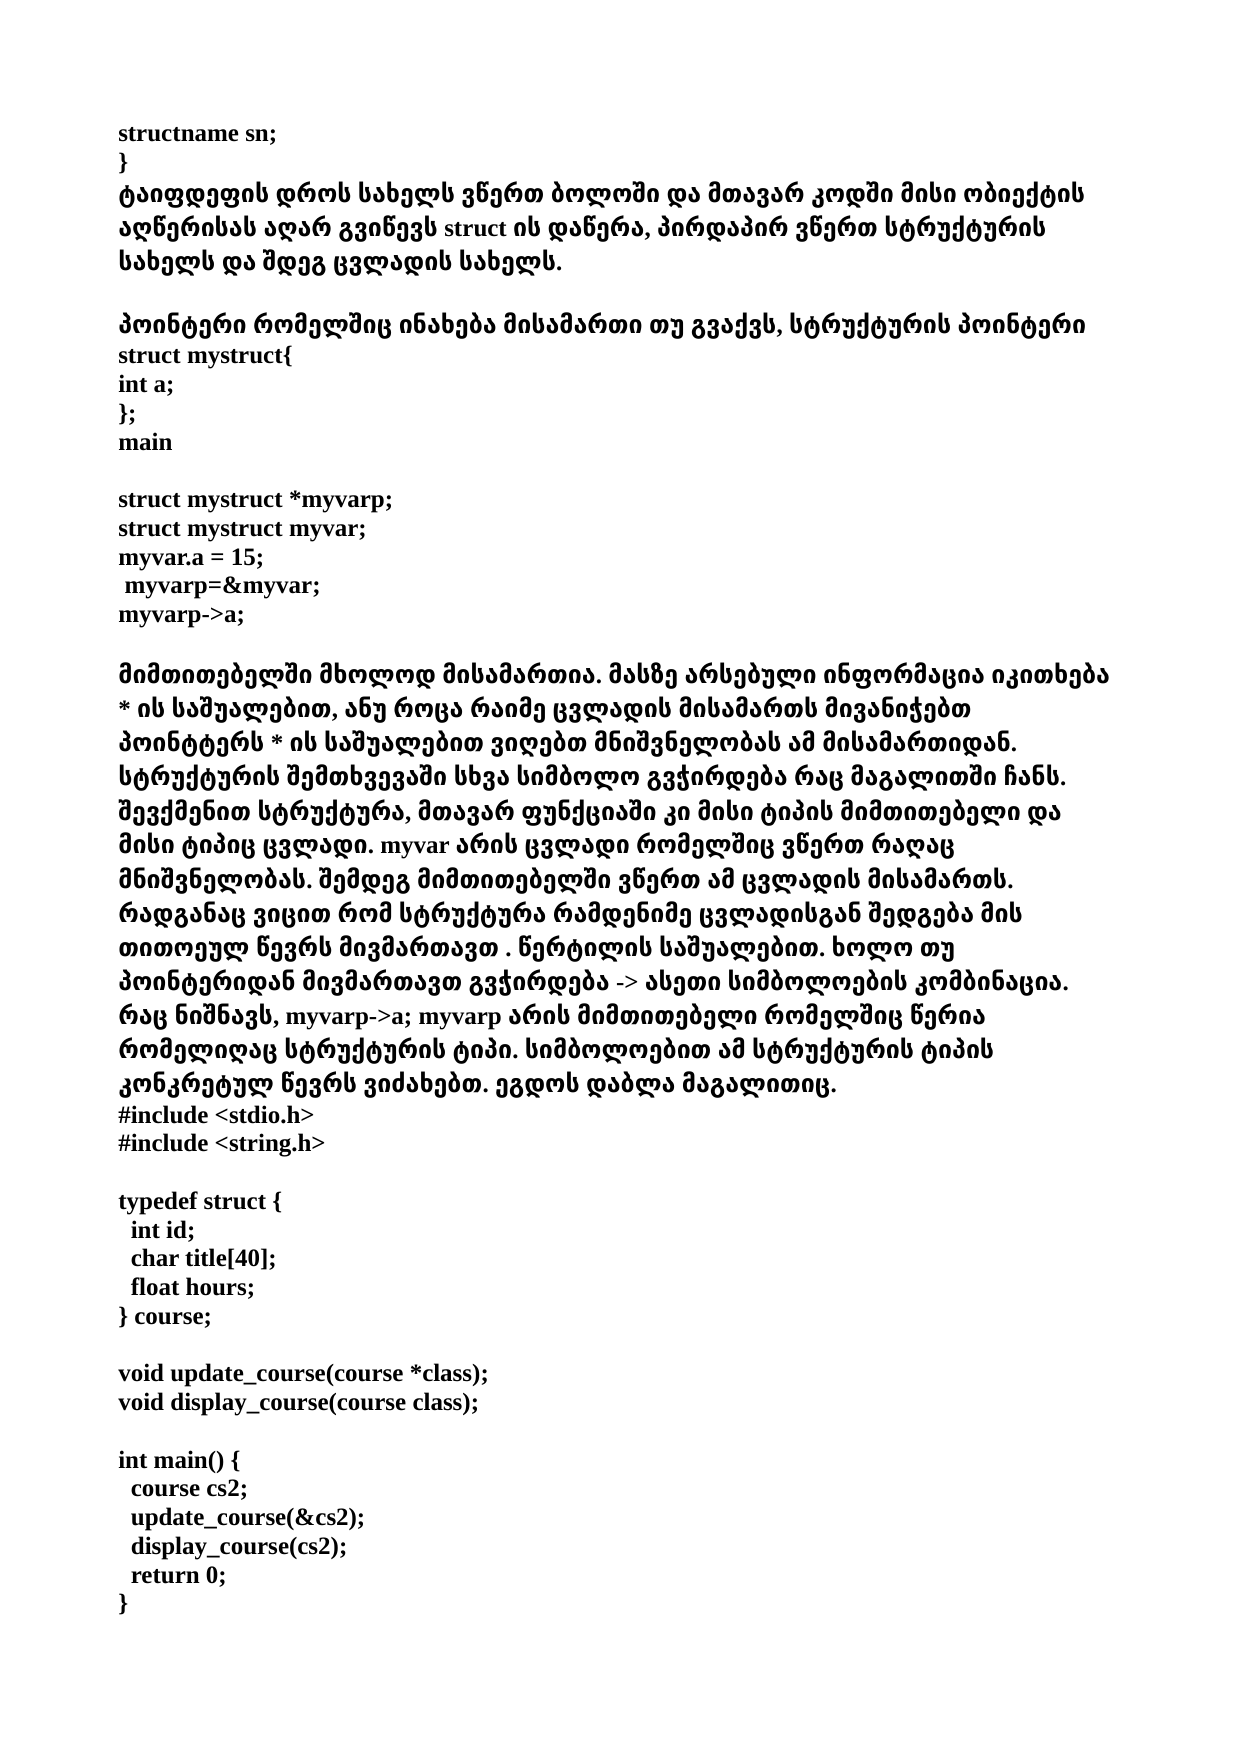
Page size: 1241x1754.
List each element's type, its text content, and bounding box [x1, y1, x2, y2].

text update_course(&cs2); [118, 1502, 1122, 1531]
text პოინტერი რომელშიც ინახება მისამართი თუ გვაქვს, სტრუქტურის პოინტერი [118, 307, 1122, 341]
text } [118, 147, 1122, 176]
text myvarp=&myvar; [118, 571, 1122, 599]
text struct mystruct myvar; [118, 513, 1122, 542]
text course cs2; [118, 1473, 1122, 1502]
text int id; [118, 1215, 1122, 1243]
text myvarp->a; [118, 599, 1122, 628]
text } [118, 1588, 1122, 1617]
text #include <string.h> [118, 1128, 1122, 1157]
text int a; [118, 369, 1122, 398]
text return 0; [118, 1560, 1122, 1588]
text typedef struct { [118, 1186, 1122, 1215]
text myvar.a = 15; [118, 542, 1122, 571]
text } course; [118, 1301, 1122, 1330]
text #include <stdio.h> [118, 1100, 1122, 1128]
text struct mystruct *myvarp; [118, 484, 1122, 513]
text float hours; [118, 1272, 1122, 1301]
text ტაიფდეფის დროს სახელს ვწერთ ბოლოში და მთავარ კოდში მისი ობიექტის აღწერისას აღარ გვიწევს struct ის დაწერა, პირდაპირ ვწერთ სტრუქტურის სახელს და შდეგ ცვლადის სახელს. [118, 176, 1122, 278]
text }; [118, 398, 1122, 427]
text struct mystruct{ [118, 341, 1122, 369]
text char title[40]; [118, 1243, 1122, 1272]
text structname sn; [118, 118, 1122, 147]
text მიმთითებელში მხოლოდ მისამართია. მასზე არსებული ინფორმაცია იკითხება * ის საშუალებით, ანუ როცა რაიმე ცვლადის მისამართს მივანიჭებთ პოინტტერს * ის საშუალებით ვიღებთ მნიშვნელობას ამ მისამართიდან. სტრუქტურის შემთხვევაში სხვა სიმბოლო გვჭირდება რაც მაგალითში ჩანს. შევქმენით სტრუქტურა, მთავარ ფუნქციაში კი მისი ტიპის მიმთითებელი და მისი ტიპიც ცვლადი. myvar არის ცვლადი რომელშიც ვწერთ რაღაც მნიშვნელობას. შემდეგ მიმთითებელში ვწერთ ამ ცვლადის მისამართს. რადგანაც ვიცით რომ სტრუქტურა რამდენიმე ცვლადისგან შედგება მის თითოეულ წევრს მივმართავთ . წერტილის საშუალებით. ხოლო თუ პოინტერიდან მივმართავთ გვჭირდება -> ასეთი სიმბოლოების კომბინაცია. რაც ნიშნავს, myvarp->a; myvarp არის მიმთითებელი რომელშიც წერია რომელიღაც სტრუქტურის ტიპი. სიმბოლოებით ამ სტრუქტურის ტიპის კონკრეტულ წევრს ვიძახებთ. ეგდოს დაბლა მაგალითიც. [118, 657, 1122, 1100]
text int main() { [118, 1445, 1122, 1473]
text void display_course(course class); [118, 1387, 1122, 1416]
text main [118, 427, 1122, 456]
text display_course(cs2); [118, 1531, 1122, 1560]
text void update_course(course *class); [118, 1358, 1122, 1387]
